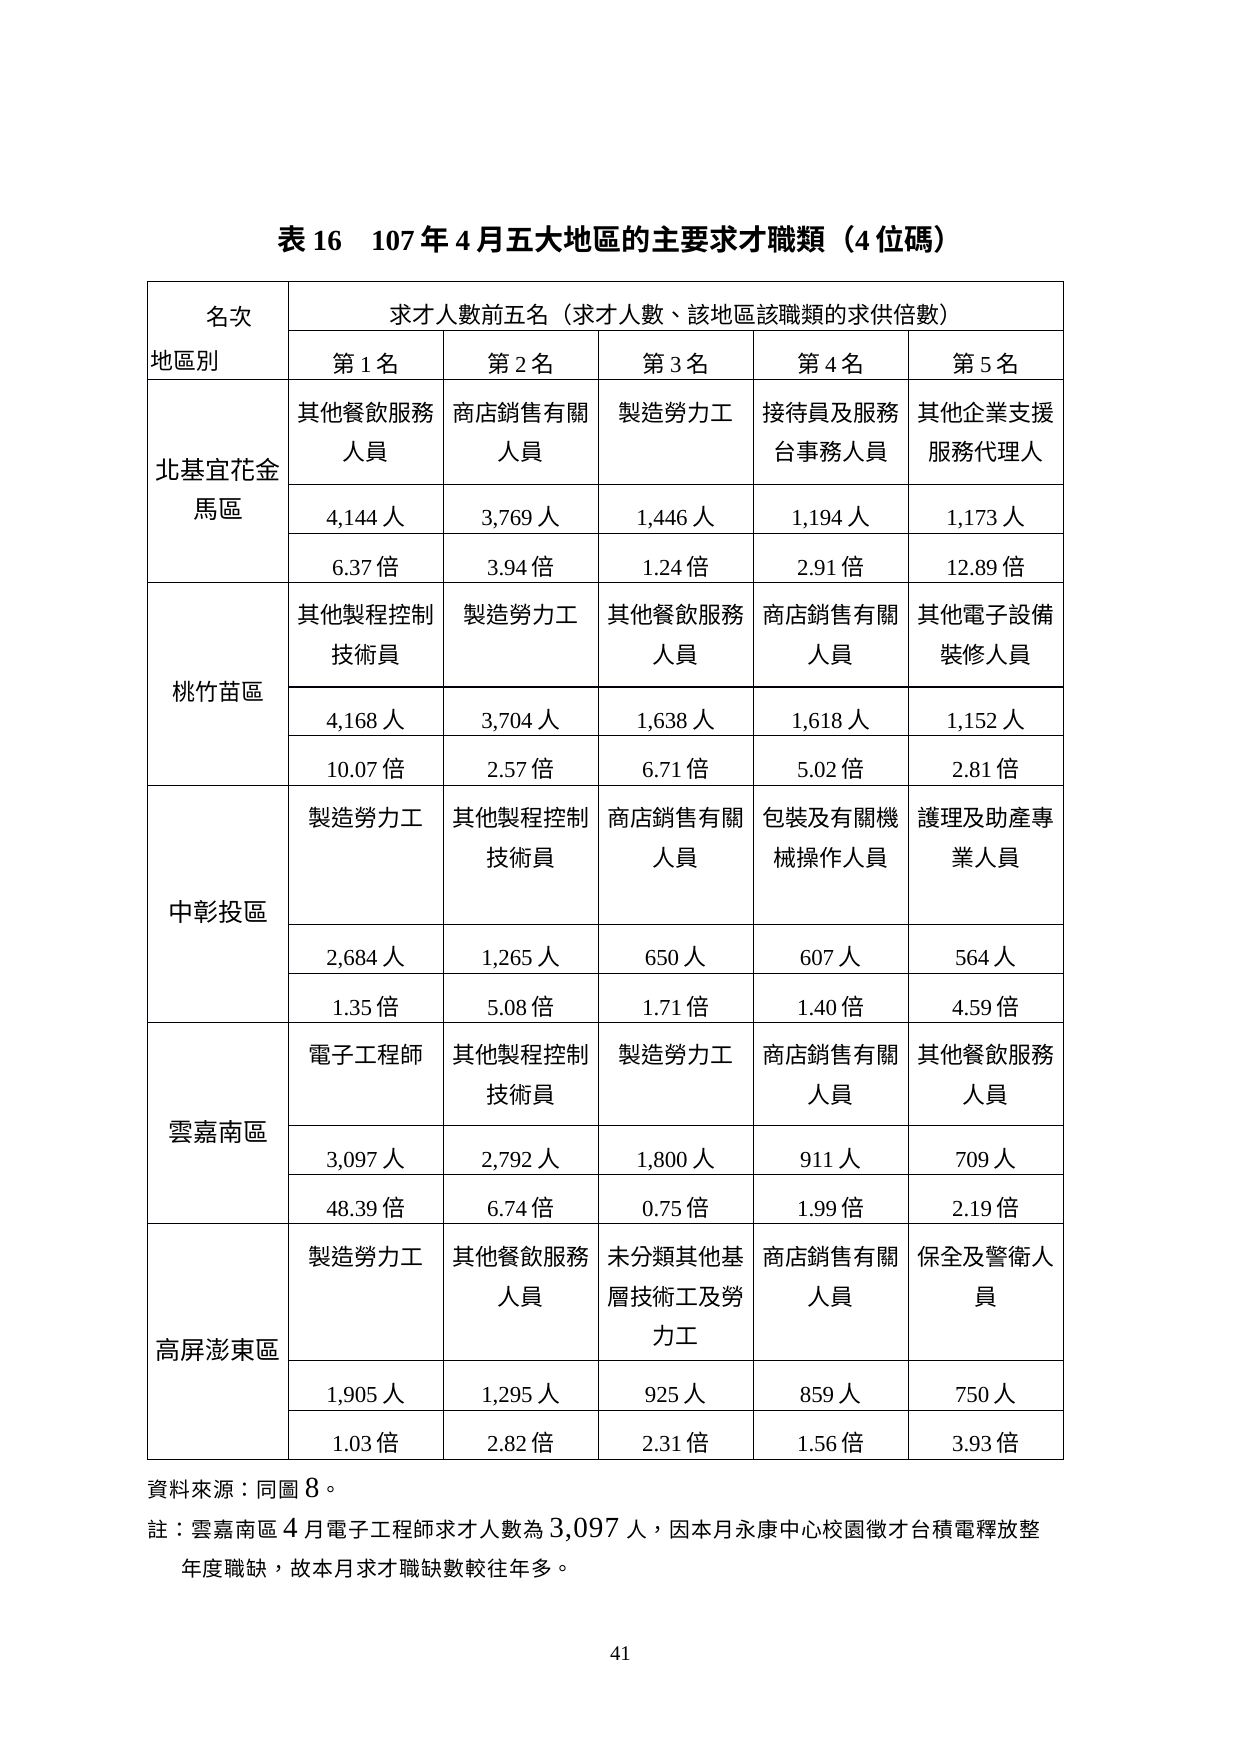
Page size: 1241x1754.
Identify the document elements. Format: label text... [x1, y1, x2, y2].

table_cell 564人 [909, 925, 1063, 973]
table_cell 911人 [754, 1126, 908, 1174]
table_cell 1,194人 [754, 485, 908, 533]
table_cell 2.81倍 [909, 736, 1063, 784]
table_cell 4,168人 [289, 688, 443, 735]
table_cell 607人 [754, 925, 908, 973]
table_cell 第2名 [444, 331, 598, 379]
table_cell 商店銷售有關人員 [754, 583, 908, 686]
table_cell 4.59倍 [909, 974, 1063, 1022]
table_cell 2.82倍 [444, 1411, 598, 1458]
table_cell 12.89倍 [909, 534, 1063, 582]
text 資料來源：同圖8。 註：雲嘉南區4月電子工程師求才人數為3,097人，因本月永康中心校園徵才台積電釋放整 年度職缺，故本月求才職缺數較往年多。 [147, 1460, 1063, 1579]
table_cell 750人 [909, 1361, 1063, 1409]
table_cell 2.31倍 [599, 1411, 753, 1458]
table_cell 第4名 [754, 331, 908, 379]
table_cell 保全及警衛人員 [909, 1224, 1063, 1360]
table_cell 2.91倍 [754, 534, 908, 582]
table_cell 10.07倍 [289, 736, 443, 784]
table_cell 1,173人 [909, 485, 1063, 533]
table_cell 製造勞力工 [444, 583, 598, 686]
table_cell 其他製程控制技術員 [444, 786, 598, 923]
table_cell 其他製程控制技術員 [444, 1023, 598, 1125]
table_cell 709人 [909, 1126, 1063, 1174]
table_cell 電子工程師 [289, 1023, 443, 1125]
table_cell 3.93倍 [909, 1411, 1063, 1458]
table_cell 48.39倍 [289, 1175, 443, 1223]
table_cell 桃竹苗區 [148, 583, 288, 784]
table_cell 3,097人 [289, 1126, 443, 1174]
table_cell 商店銷售有關人員 [754, 1224, 908, 1360]
table_cell 1,618人 [754, 688, 908, 735]
table_cell 製造勞力工 [289, 786, 443, 923]
table_cell 3.94倍 [444, 534, 598, 582]
table_cell 859人 [754, 1361, 908, 1409]
table_cell 護理及助產專業人員 [909, 786, 1063, 923]
table_cell 1,638人 [599, 688, 753, 735]
table_cell 5.02倍 [754, 736, 908, 784]
table_cell 製造勞力工 [599, 380, 753, 483]
table_cell 2.19倍 [909, 1175, 1063, 1223]
table_cell 0.75倍 [599, 1175, 753, 1223]
table_cell 1.40倍 [754, 974, 908, 1022]
table_cell 2.57倍 [444, 736, 598, 784]
table_cell 其他餐飲服務人員 [599, 583, 753, 686]
table_cell 6.37倍 [289, 534, 443, 582]
table_cell 其他餐飲服務人員 [909, 1023, 1063, 1125]
table_cell 1,152人 [909, 688, 1063, 735]
table_cell 650人 [599, 925, 753, 973]
table_cell 4,144人 [289, 485, 443, 533]
table_cell 2,684人 [289, 925, 443, 973]
table_cell 未分類其他基層技術工及勞力工 [599, 1224, 753, 1360]
table_cell 接待員及服務台事務人員 [754, 380, 908, 483]
table_cell 2,792人 [444, 1126, 598, 1174]
table_cell 1.71倍 [599, 974, 753, 1022]
table_cell 1,265人 [444, 925, 598, 973]
table_cell 6.71倍 [599, 736, 753, 784]
table_cell 高屏澎東區 [148, 1224, 288, 1458]
table_cell 3,704人 [444, 688, 598, 735]
table_cell 其他電子設備裝修人員 [909, 583, 1063, 686]
table_cell 1.24倍 [599, 534, 753, 582]
table_cell 商店銷售有關人員 [444, 380, 598, 483]
table_cell 1,295人 [444, 1361, 598, 1409]
table_cell 中彰投區 [148, 786, 288, 1022]
table_cell 包裝及有關機械操作人員 [754, 786, 908, 923]
table_cell 1.56倍 [754, 1411, 908, 1458]
table_header 求才人數前五名（求才人數、該地區該職類的求供倍數） [289, 282, 1063, 330]
table_cell 其他餐飲服務人員 [289, 380, 443, 483]
table_cell 925人 [599, 1361, 753, 1409]
table_cell 其他製程控制技術員 [289, 583, 443, 686]
table_cell 其他餐飲服務人員 [444, 1224, 598, 1360]
table_cell 1,446人 [599, 485, 753, 533]
table_cell 第1名 [289, 331, 443, 379]
table_cell 雲嘉南區 [148, 1023, 288, 1223]
table_cell 其他企業支援服務代理人 [909, 380, 1063, 483]
table_header 名次 地區別 [148, 282, 288, 379]
table_cell 製造勞力工 [599, 1023, 753, 1125]
table_cell 1.03倍 [289, 1411, 443, 1458]
table_cell 6.74倍 [444, 1175, 598, 1223]
table_cell 3,769人 [444, 485, 598, 533]
table_cell 製造勞力工 [289, 1224, 443, 1360]
table_cell 1.35倍 [289, 974, 443, 1022]
table_cell 1.99倍 [754, 1175, 908, 1223]
table_cell 商店銷售有關人員 [754, 1023, 908, 1125]
table_cell 第5名 [909, 331, 1063, 379]
table_cell 5.08倍 [444, 974, 598, 1022]
table_cell 北基宜花金馬區 [148, 380, 288, 582]
table_cell 第3名 [599, 331, 753, 379]
text 表16 107年4月五大地區的主要求才職類（4位碼） [177, 207, 1063, 261]
table_cell 1,905人 [289, 1361, 443, 1409]
table_cell 1,800人 [599, 1126, 753, 1174]
table_cell 商店銷售有關人員 [599, 786, 753, 923]
